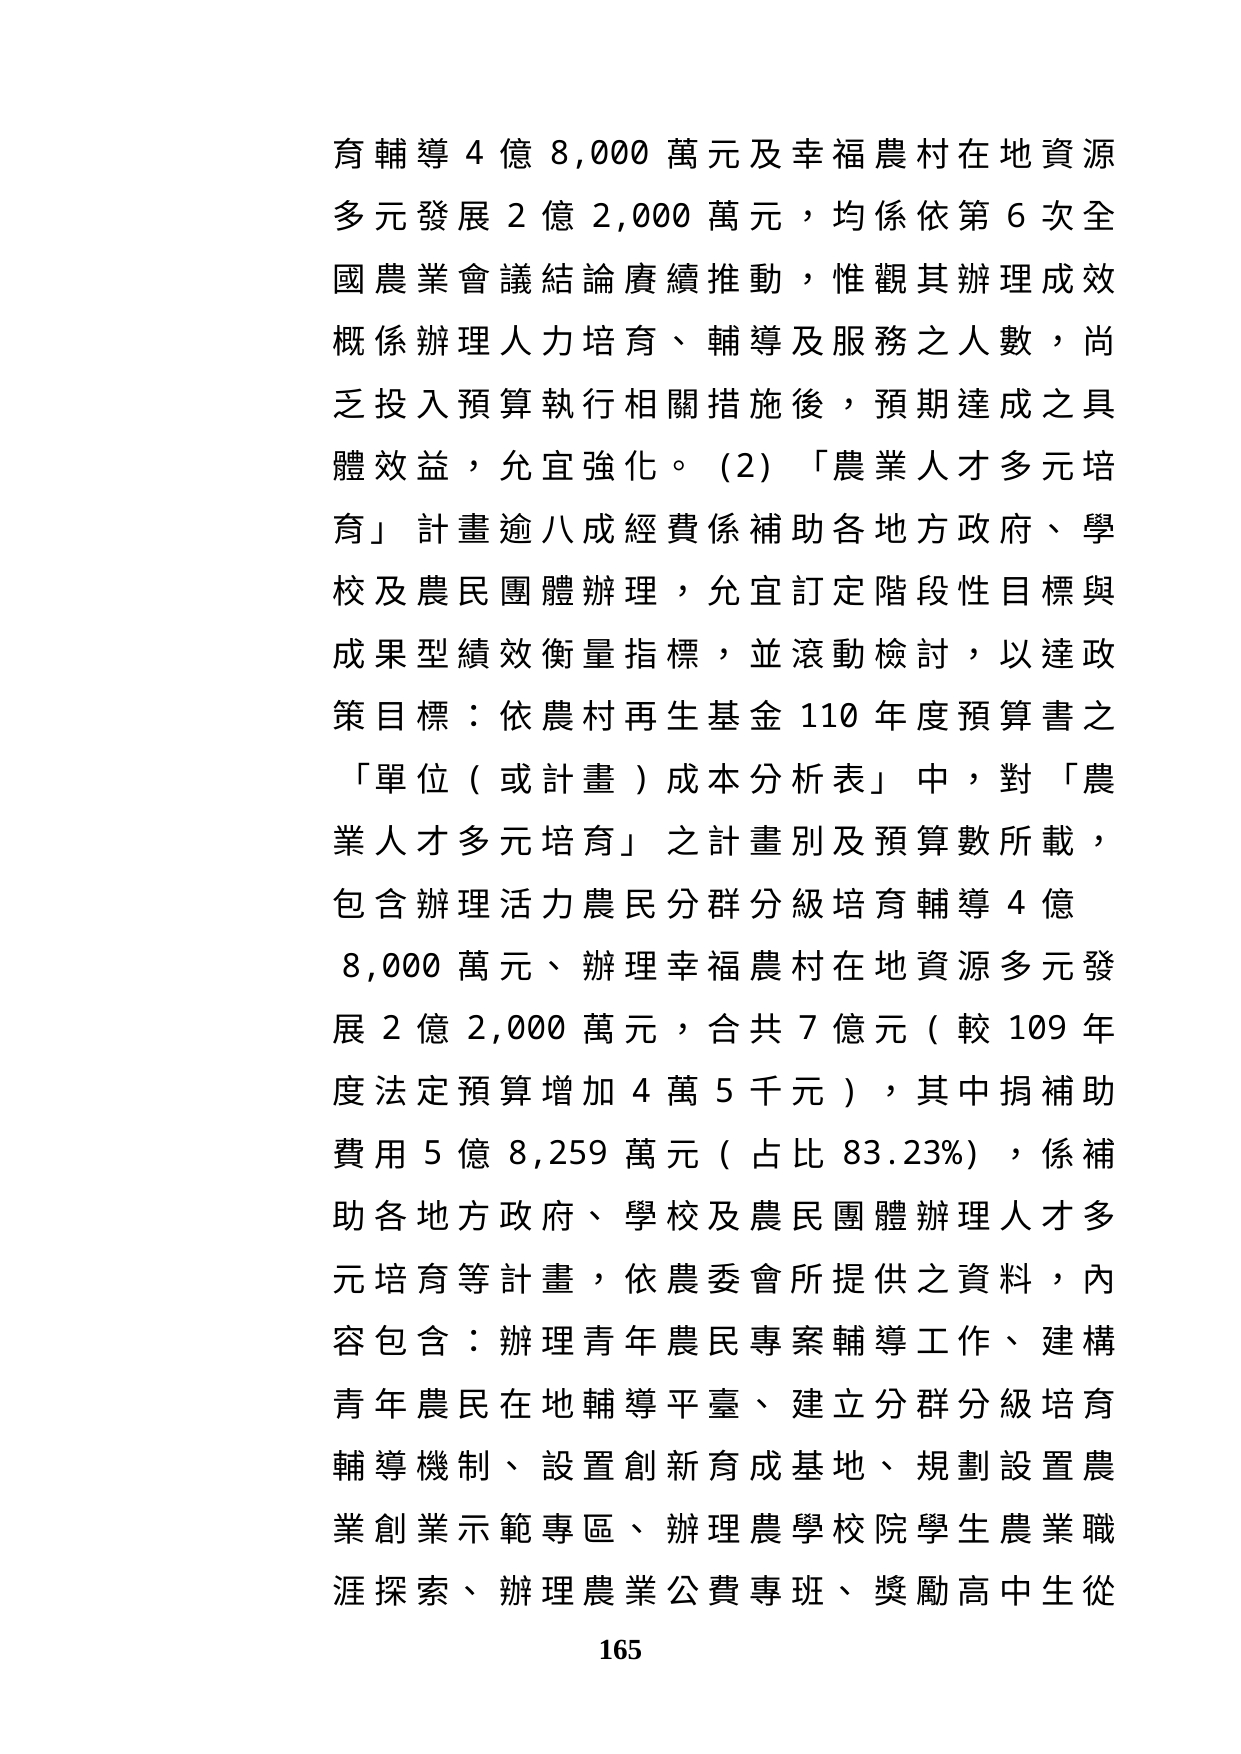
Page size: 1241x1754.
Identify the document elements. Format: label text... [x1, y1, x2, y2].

text 育輔導4億8,000萬元及幸福農村在地資源多元發展2億2,000萬元，均係依第6次全國農業會議結論賡續推動，惟觀其辦理成效概係辦理人力培育、輔導及服務之人數，尚乏投入預算執行相關措施後，預期達成之具體效益，允宜強化。(2)「農業人才多元培育」計畫逾八成經費係補助各地方政府、學校及農民團體辦理，允宜訂定階段性目標與成果型績效衡量指標，並滾動檢討，以達政策目標：依農村再生基金110年度預算書之「單位(或計畫)成本分析表」中，對「農業人才多元培育」之計畫別及預算數所載，包含辦理活力農民分群分級培育輔導4億8,000萬元、辦理幸福農村在地資源多元發展2億2,000萬元，合共7億元(較109年度法定預算增加4萬5千元)，其中捐補助費用5億8,259萬元(占比83.23%)，係補助各地方政府、學校及農民團體辦理人才多元培育等計畫，依農委會所提供之資料，內容包含：辦理青年農民專案輔導工作、建構青年農民在地輔導平臺、建立分群分級培育輔導機制、設置創新育成基地、規劃設置農業創業示範專區、辦理農學校院學生農業職涯探索、辦理農業公費專班、獎勵高中生從 [252, 110, 1120, 1610]
